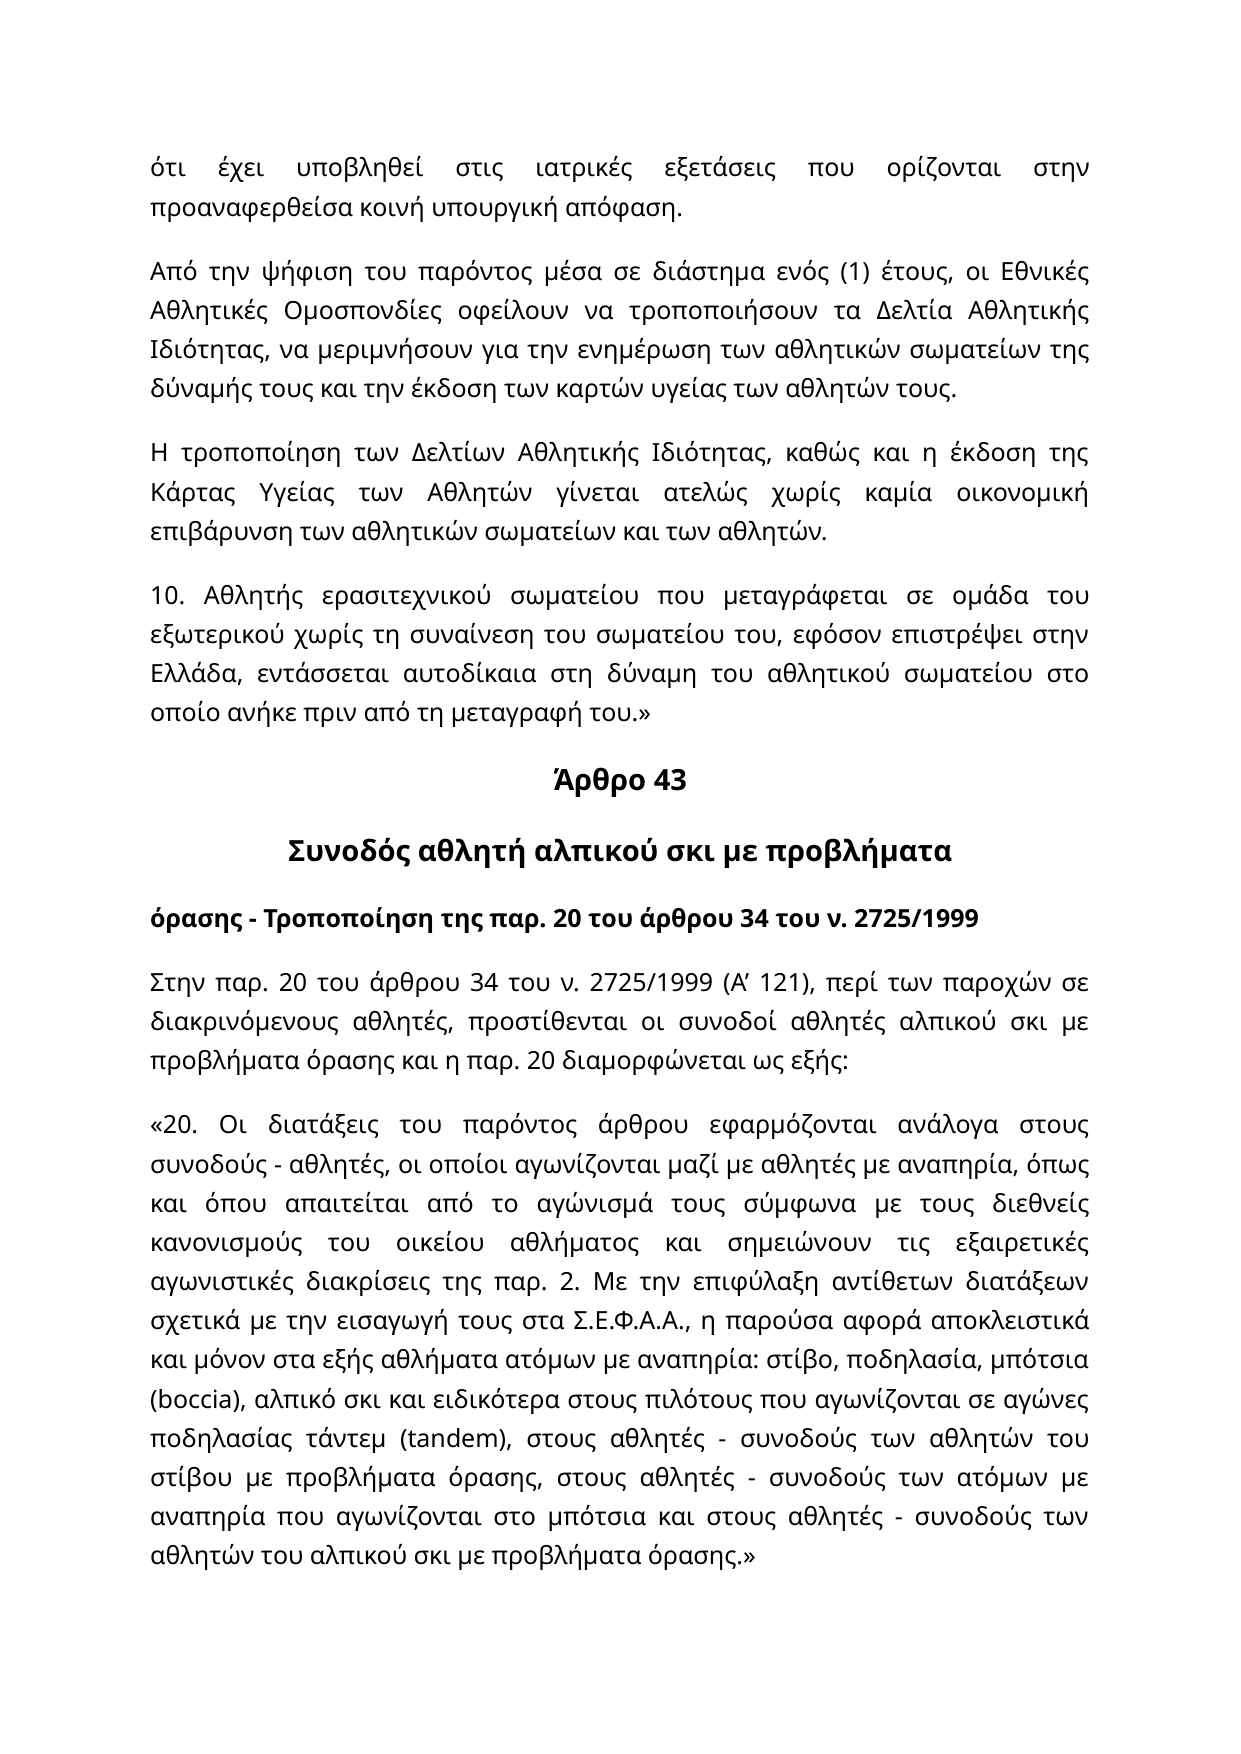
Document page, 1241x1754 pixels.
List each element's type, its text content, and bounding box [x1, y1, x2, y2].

text Από την ψήφιση του παρόντος μέσα σε διάστημα ενός (1) έτους, οι Εθνικές Αθλητικές Ομοσπονδίες οφείλουν να τροποποιήσουν τα Δελτία Αθλητικής Ιδιότητας, να μεριμνήσουν για την ενημέρωση των αθλητικών σωματείων της δύναμής τους και την έκδοση των καρτών υγείας των αθλητών τους. [150, 253, 1090, 405]
subtitle Συνοδός αθλητή αλπικού σκι με προβλήματα [150, 830, 1090, 869]
text «20. Οι διατάξεις του παρόντος άρθρου εφαρμόζονται ανάλογα στους συνοδούς - αθλητές, οι οποίοι αγωνίζονται μαζί με αθλητές με αναπηρία, όπως και όπου απαιτείται από το αγώνισμά τους σύμφωνα με τους διεθνείς κανονισμούς του οικείου αθλήματος και σημειώνουν τις εξαιρετικές αγωνιστικές διακρίσεις της παρ. 2. Με την επιφύλαξη αντίθετων διατάξεων σχετικά με την εισαγωγή τους στα Σ.Ε.Φ.Α.Α., η παρούσα αφορά αποκλειστικά και μόνον στα εξής αθλήματα ατόμων με αναπηρία: στίβο, ποδηλασία, μπότσια (boccia), αλπικό σκι και ειδικότερα στους πιλότους που αγωνίζονται σε αγώνες ποδηλασίας τάντεμ (tandem), στους αθλητές - συνοδούς των αθλητών του στίβου με προβλήματα όρασης, στους αθλητές - συνοδούς των ατόμων με αναπηρία που αγωνίζονται στο μπότσια και στους αθλητές - συνοδούς των αθλητών του αλπικού σκι με προβλήματα όρασης.» [150, 1107, 1090, 1572]
text Η τροποποίηση των Δελτίων Αθλητικής Ιδιότητας, καθώς και η έκδοση της Κάρτας Υγείας των Αθλητών γίνεται ατελώς χωρίς καμία οικονομική επιβάρυνση των αθλητικών σωματείων και των αθλητών. [150, 435, 1090, 547]
text 10. Αθλητής ερασιτεχνικού σωματείου που μεταγράφεται σε ομάδα του εξωτερικού χωρίς τη συναίνεση του σωματείου του, εφόσον επιστρέψει στην Ελλάδα, εντάσσεται αυτοδίκαια στη δύναμη του αθλητικού σωματείου στο οποίο ανήκε πριν από τη μεταγραφή του.» [150, 577, 1090, 729]
text όρασης - Τροποποίηση της παρ. 20 του άρθρου 34 του ν. 2725/1999 [150, 900, 1090, 934]
text ότι έχει υποβληθεί στις ιατρικές εξετάσεις που ορίζονται στην προαναφερθείσα κοινή υπουργική απόφαση. [150, 150, 1090, 223]
subtitle Άρθρο 43 [150, 759, 1090, 799]
text Στην παρ. 20 του άρθρου 34 του ν. 2725/1999 (Α’ 121), περί των παροχών σε διακρινόμενους αθλητές, προστίθενται οι συνοδοί αθλητές αλπικού σκι με προβλήματα όρασης και η παρ. 20 διαμορφώνεται ως εξής: [150, 964, 1090, 1077]
